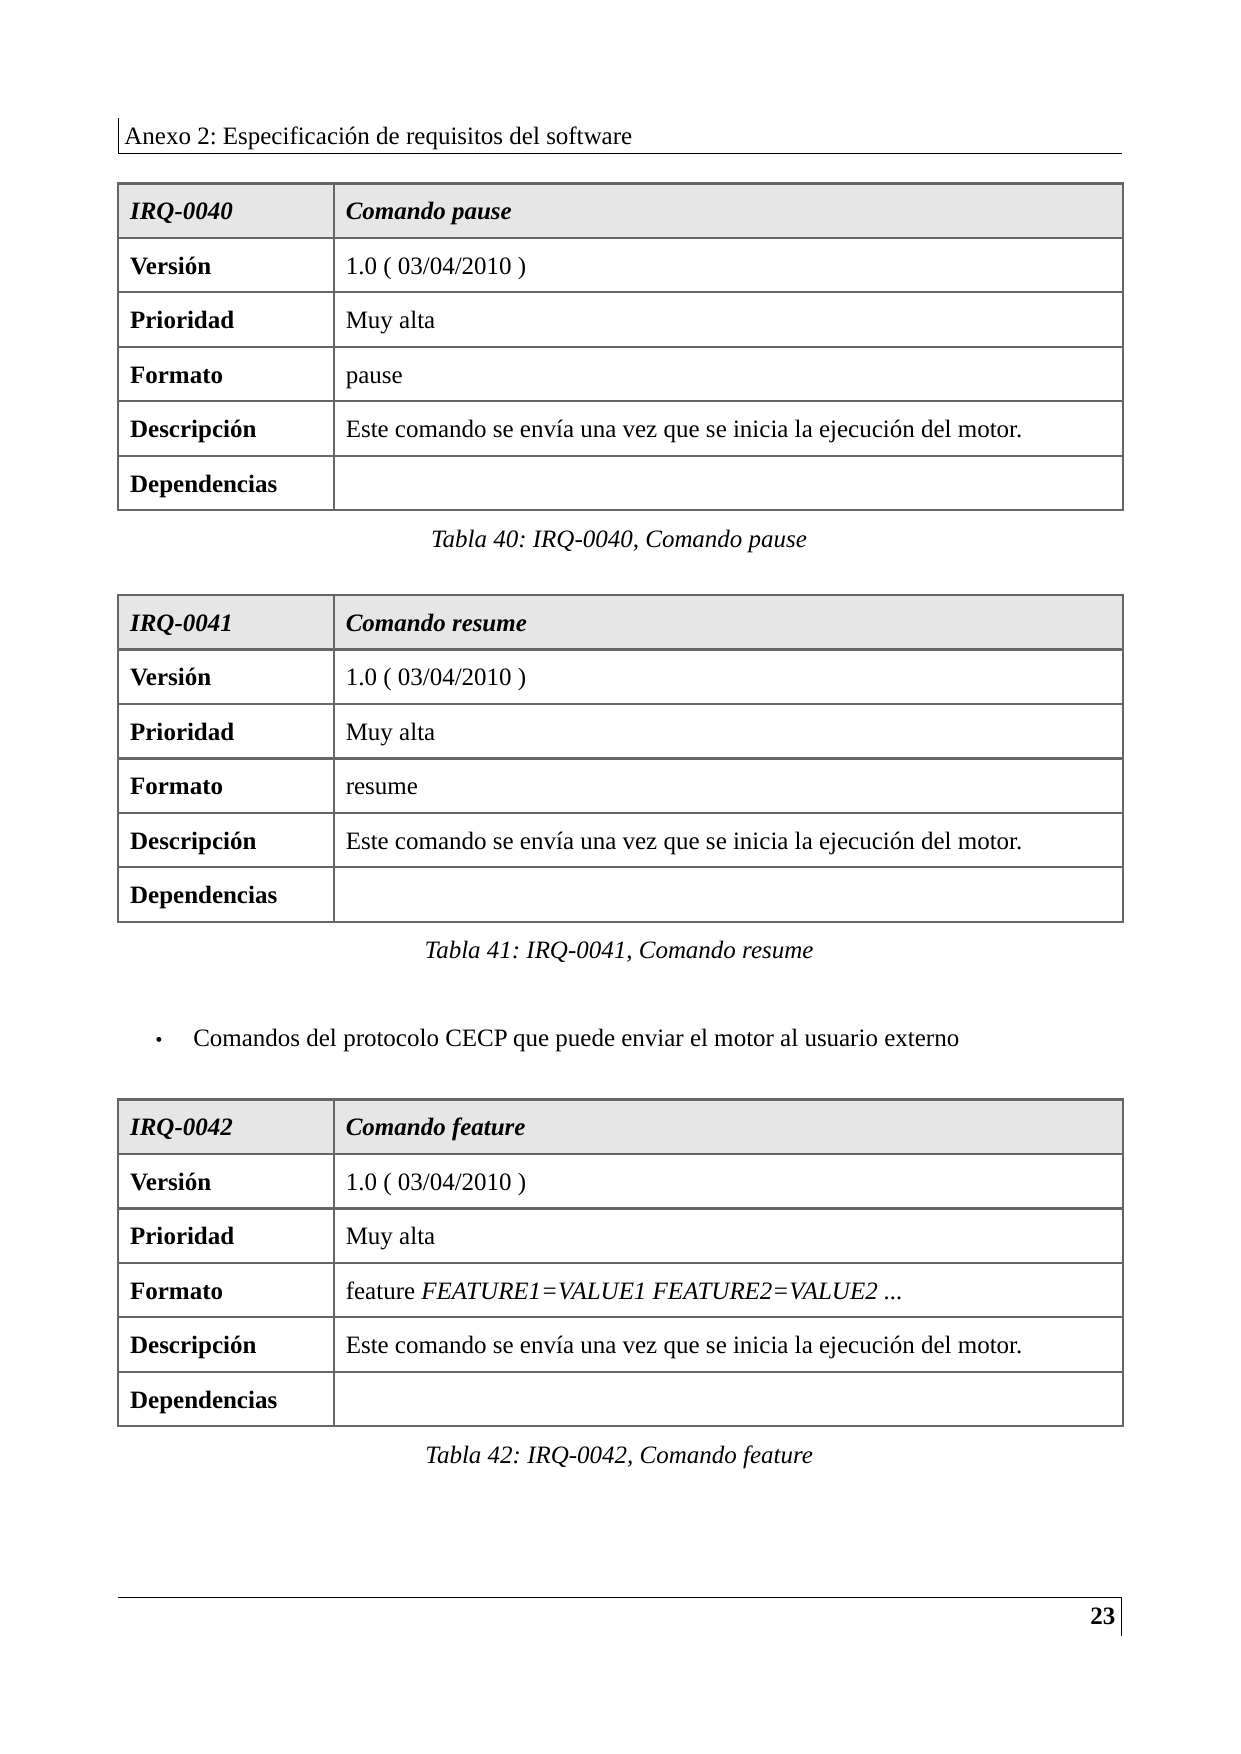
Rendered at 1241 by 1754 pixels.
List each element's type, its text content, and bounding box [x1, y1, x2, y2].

table_cell Descripción [119, 402, 333, 455]
table_cell Formato [119, 348, 333, 400]
table_cell 1.0 ( 03/04/2010 ) [335, 651, 1122, 703]
table_cell Muy alta [335, 1210, 1122, 1262]
table_header IRQ-0041 [119, 596, 333, 648]
table_header IRQ-0040 [119, 185, 333, 237]
table_cell Prioridad [119, 705, 333, 757]
table_cell Dependencias [119, 868, 333, 921]
table_cell Muy alta [335, 293, 1122, 346]
table_header IRQ-0042 [119, 1101, 333, 1153]
table_cell Descripción [119, 1318, 333, 1371]
text Tabla 41: IRQ-0041, Comando resume [118, 935, 1122, 964]
table_cell Versión [119, 239, 333, 291]
list Comandos del protocolo CECP que puede enviar el motor al usuario externo [156, 1023, 1122, 1052]
table_cell [335, 1373, 1122, 1425]
table_cell pause [335, 348, 1122, 400]
table_cell Prioridad [119, 293, 333, 346]
table_cell [335, 457, 1122, 509]
table_cell Prioridad [119, 1210, 333, 1262]
table_cell feature FEATURE1=VALUE1 FEATURE2=VALUE2 ... [335, 1264, 1122, 1316]
text Tabla 42: IRQ-0042, Comando feature [118, 1440, 1122, 1469]
table_cell Dependencias [119, 457, 333, 509]
table_cell Formato [119, 760, 333, 812]
table_cell Este comando se envía una vez que se inicia la ejecución del motor. [335, 1318, 1122, 1371]
table_cell [335, 868, 1122, 921]
table_cell Este comando se envía una vez que se inicia la ejecución del motor. [335, 402, 1122, 455]
table_header Comando feature [335, 1101, 1122, 1153]
table_cell 1.0 ( 03/04/2010 ) [335, 1155, 1122, 1207]
table_cell Dependencias [119, 1373, 333, 1425]
text Tabla 40: IRQ-0040, Comando pause [118, 524, 1122, 553]
table_cell Versión [119, 651, 333, 703]
table_cell Este comando se envía una vez que se inicia la ejecución del motor. [335, 814, 1122, 866]
table_header Comando resume [335, 596, 1122, 648]
table_header Comando pause [335, 185, 1122, 237]
table_cell Versión [119, 1155, 333, 1207]
table_cell Muy alta [335, 705, 1122, 757]
table_cell 1.0 ( 03/04/2010 ) [335, 239, 1122, 291]
table_cell Descripción [119, 814, 333, 866]
table_cell resume [335, 760, 1122, 812]
table_cell Formato [119, 1264, 333, 1316]
